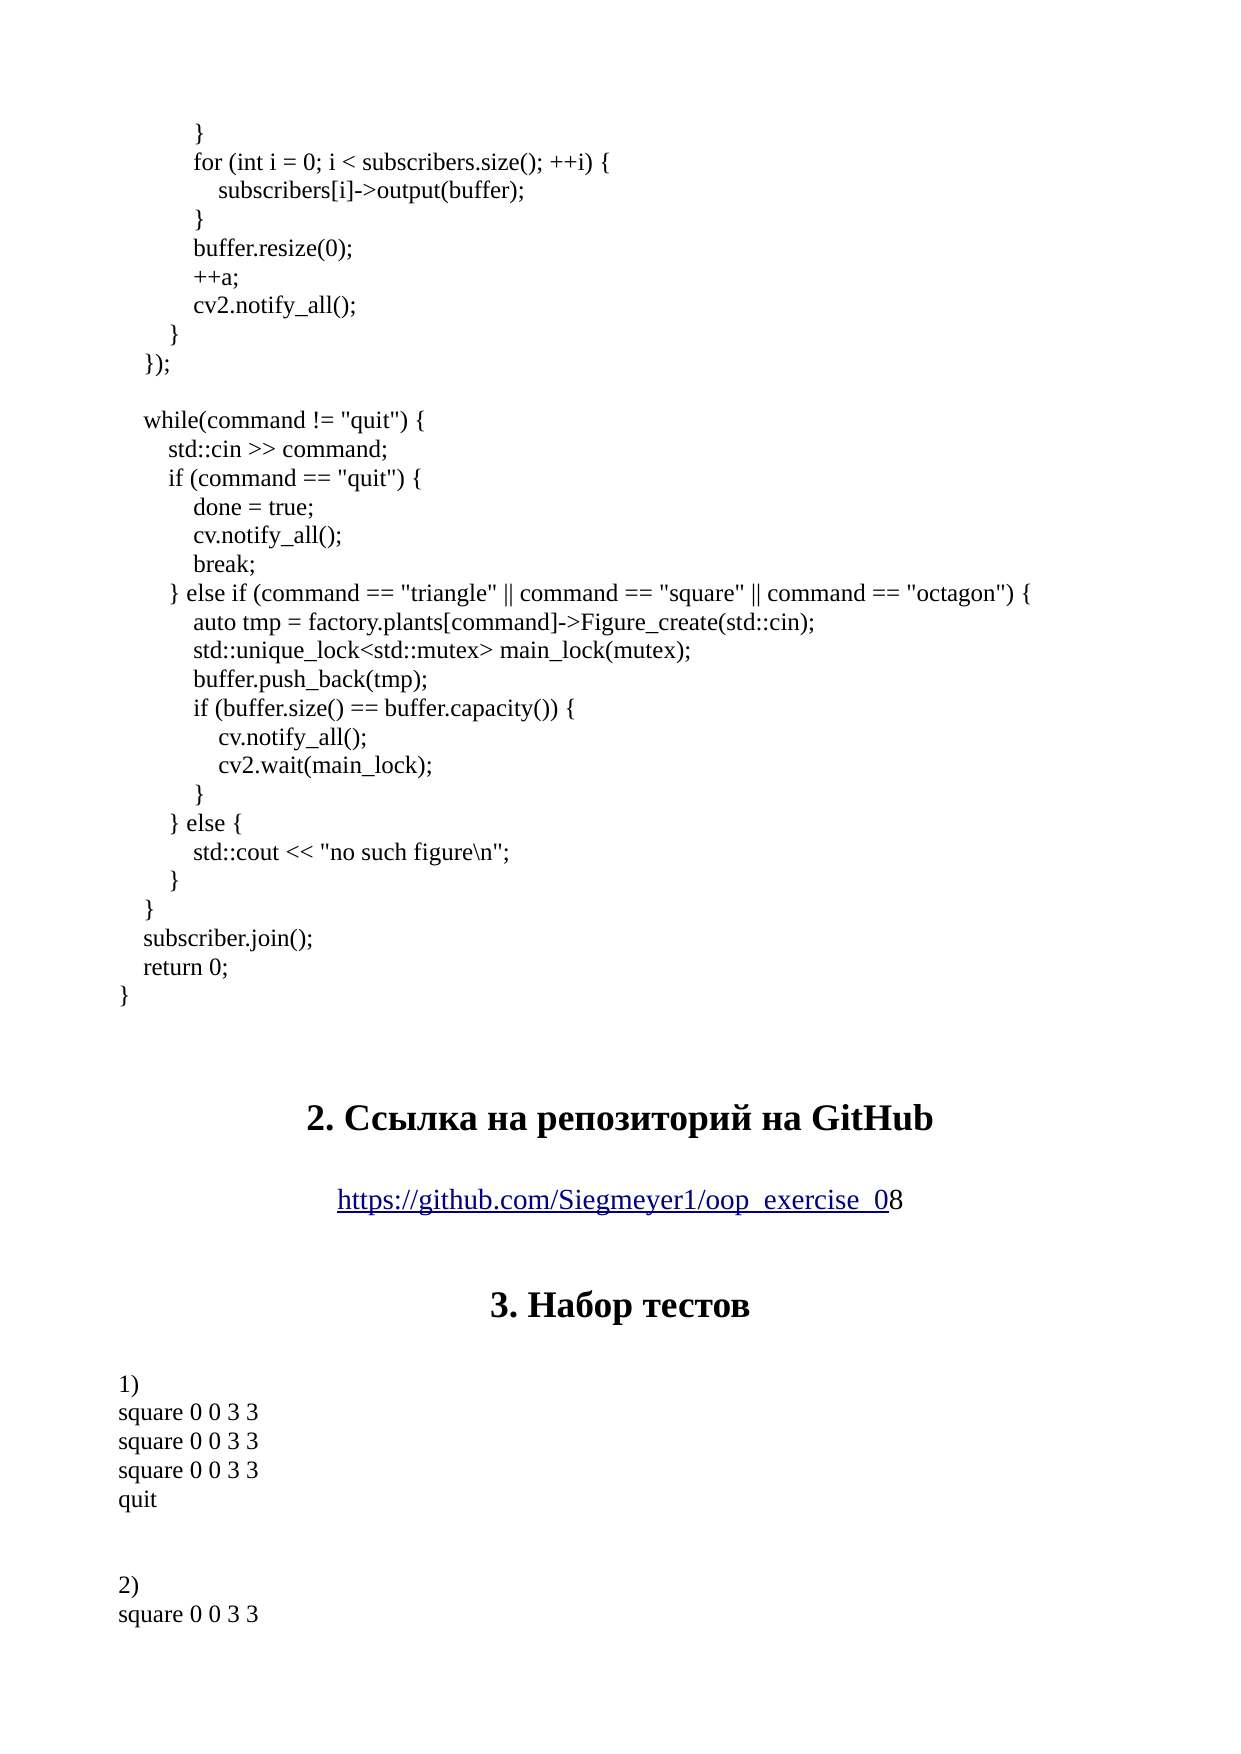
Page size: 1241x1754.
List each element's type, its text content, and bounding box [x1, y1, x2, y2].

text std::cout << "no such figure\n"; [118, 837, 1122, 866]
text 2) [118, 1570, 1122, 1599]
text subscribers[i]->output(buffer); [118, 176, 1122, 204]
text std::unique_lock<std::mutex> main_lock(mutex); [118, 636, 1122, 664]
text } else if (command == "triangle" || command == "square" || command == "octagon") { [118, 578, 1122, 607]
text cv.notify_all(); [118, 521, 1122, 549]
text ++a; [118, 262, 1122, 291]
text } [118, 981, 1122, 1009]
text } else { [118, 808, 1122, 837]
text while(command != "quit") { [118, 406, 1122, 434]
text for (int i = 0; i < subscribers.size(); ++i) { [118, 147, 1122, 176]
text } [118, 204, 1122, 233]
text } [118, 319, 1122, 348]
text cv2.wait(main_lock); [118, 751, 1122, 779]
text if (buffer.size() == buffer.capacity()) { [118, 693, 1122, 722]
text 1) [118, 1369, 1122, 1397]
text subscriber.join(); [118, 923, 1122, 952]
text return 0; [118, 952, 1122, 981]
text square 0 0 3 3 [118, 1455, 1122, 1484]
text std::cin >> command; [118, 434, 1122, 463]
text } [118, 866, 1122, 894]
text cv2.notify_all(); [118, 291, 1122, 319]
text } [118, 779, 1122, 808]
text square 0 0 3 3 [118, 1426, 1122, 1455]
text } [118, 894, 1122, 923]
text square 0 0 3 3 [118, 1397, 1122, 1426]
text quit [118, 1484, 1122, 1512]
text 2. Ссылка на репозиторий на GitHub [118, 1096, 1122, 1139]
text 3. Набор тестов [118, 1282, 1122, 1326]
text buffer.push_back(tmp); [118, 664, 1122, 693]
text if (command == "quit") { [118, 463, 1122, 492]
text auto tmp = factory.plants[command]->Figure_create(std::cin); [118, 607, 1122, 636]
text done = true; [118, 492, 1122, 521]
text square 0 0 3 3 [118, 1599, 1122, 1627]
text buffer.resize(0); [118, 233, 1122, 262]
text } [118, 118, 1122, 147]
text }); [118, 348, 1122, 377]
text break; [118, 549, 1122, 578]
text cv.notify_all(); [118, 722, 1122, 751]
text https://github.com/Siegmeyer1/oop_exercise_08 [118, 1182, 1122, 1215]
